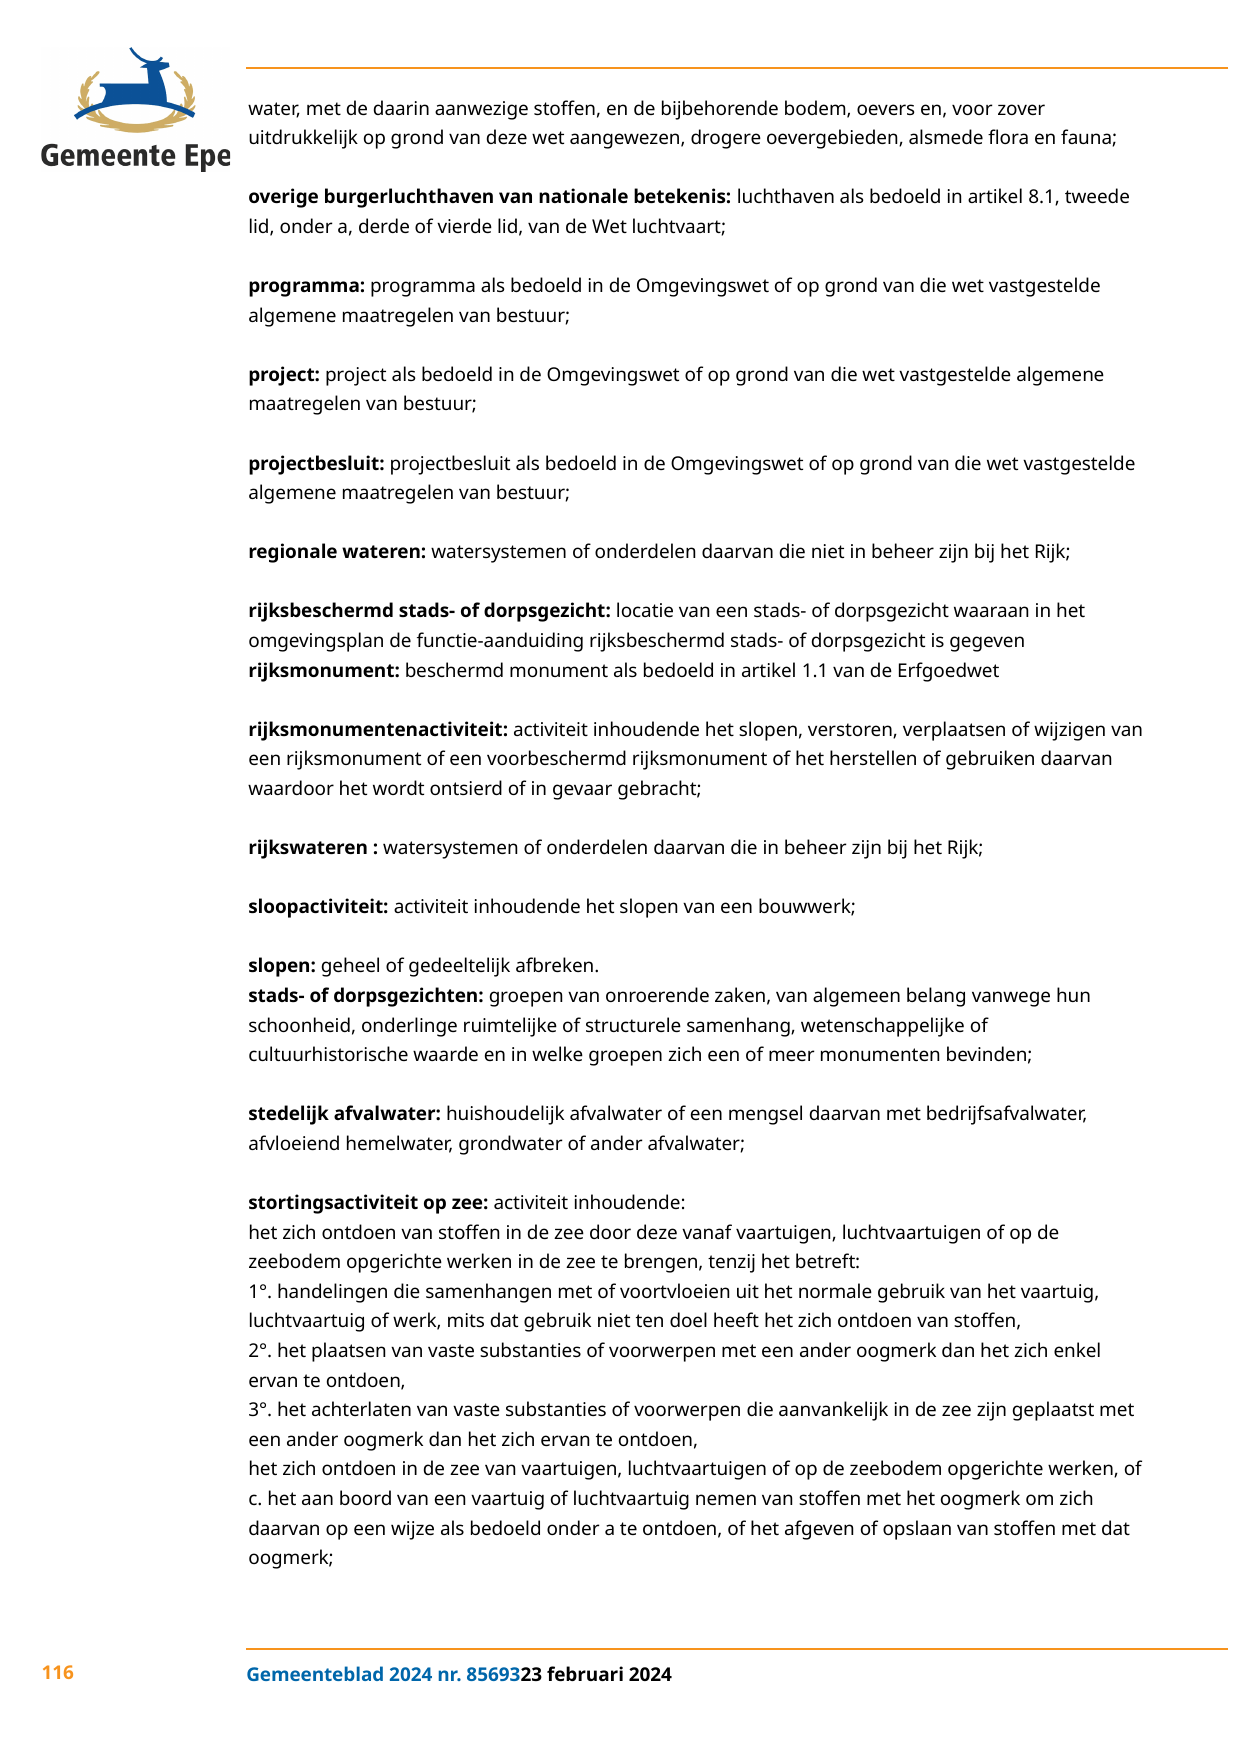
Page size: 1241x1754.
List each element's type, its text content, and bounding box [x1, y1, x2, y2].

text rijksmonument: beschermd monument als bedoeld in artikel 1.1 van de Erfgoedwet [248, 657, 1152, 683]
text stedelijk afvalwater: huishoudelijk afvalwater of een mengsel daarvan met bedrijfsafvalwater, afvloeiend hemelwater, grondwater of ander afvalwater; [248, 1101, 1152, 1156]
text c. het aan boord van een vaartuig of luchtvaartuig nemen van stoffen met het oogmerk om zich daarvan op een wijze als bedoeld onder a te ontdoen, of het afgeven of opslaan van stoffen met dat oogmerk; [248, 1485, 1152, 1570]
text stads- of dorpsgezichten: groepen van onroerende zaken, van algemeen belang vanwege hun schoonheid, onderlinge ruimtelijke of structurele samenhang, wetenschappelijke of cultuurhistorische waarde en in welke groepen zich een of meer monumenten bevinden; [248, 982, 1152, 1067]
text sloopactiviteit: activiteit inhoudende het slopen van een bouwwerk; [248, 893, 1152, 919]
text rijksmonumentenactiviteit: activiteit inhoudende het slopen, verstoren, verplaatsen of wijzigen van een rijksmonument of een voorbeschermd rijksmonument of het herstellen of gebruiken daarvan waardoor het wordt ontsierd of in gevaar gebracht; [248, 716, 1152, 801]
text het zich ontdoen in de zee van vaartuigen, luchtvaartuigen of op de zeebodem opgerichte werken, of [248, 1456, 1152, 1481]
text slopen: geheel of gedeeltelijk afbreken. [248, 953, 1152, 978]
text projectbesluit: projectbesluit als bedoeld in de Omgevingswet of op grond van die wet vastgestelde algemene maatregelen van bestuur; [248, 450, 1152, 505]
text water, met de daarin aanwezige stoffen, en de bijbehorende bodem, oevers en, voor zover uitdrukkelijk op grond van deze wet aangewezen, drogere oevergebieden, alsmede flora en fauna; [248, 95, 1152, 150]
text stortingsactiviteit op zee: activiteit inhoudende: [248, 1189, 1152, 1215]
text 3°. het achterlaten van vaste substanties of voorwerpen die aanvankelijk in de zee zijn geplaatst met een ander oogmerk dan het zich ervan te ontdoen, [248, 1396, 1152, 1452]
text project: project als bedoeld in de Omgevingswet of op grond van die wet vastgestelde algemene maatregelen van bestuur; [248, 361, 1152, 416]
picture [41, 47, 231, 172]
text 2°. het plaatsen van vaste substanties of voorwerpen met een ander oogmerk dan het zich enkel ervan te ontdoen, [248, 1337, 1152, 1393]
text rijkswateren : watersystemen of onderdelen daarvan die in beheer zijn bij het Rijk; [248, 834, 1152, 860]
text rijksbeschermd stads- of dorpsgezicht: locatie van een stads- of dorpsgezicht waaraan in het omgevingsplan de functie-aanduiding rijksbeschermd stads- of dorpsgezicht is gegeven [248, 598, 1152, 653]
text overige burgerluchthaven van nationale betekenis: luchthaven als bedoeld in artikel 8.1, tweede lid, onder a, derde of vierde lid, van de Wet luchtvaart; [248, 183, 1152, 239]
text het zich ontdoen van stoffen in de zee door deze vanaf vaartuigen, luchtvaartuigen of op de zeebodem opgerichte werken in de zee te brengen, tenzij het betreft: [248, 1219, 1152, 1274]
text 1°. handelingen die samenhangen met of voortvloeien uit het normale gebruik van het vaartuig, luchtvaartuig of werk, mits dat gebruik niet ten doel heeft het zich ontdoen van stoffen, [248, 1278, 1152, 1333]
text regionale wateren: watersystemen of onderdelen daarvan die niet in beheer zijn bij het Rijk; [248, 538, 1152, 564]
text programma: programma als bedoeld in de Omgevingswet of op grond van die wet vastgestelde algemene maatregelen van bestuur; [248, 272, 1152, 328]
